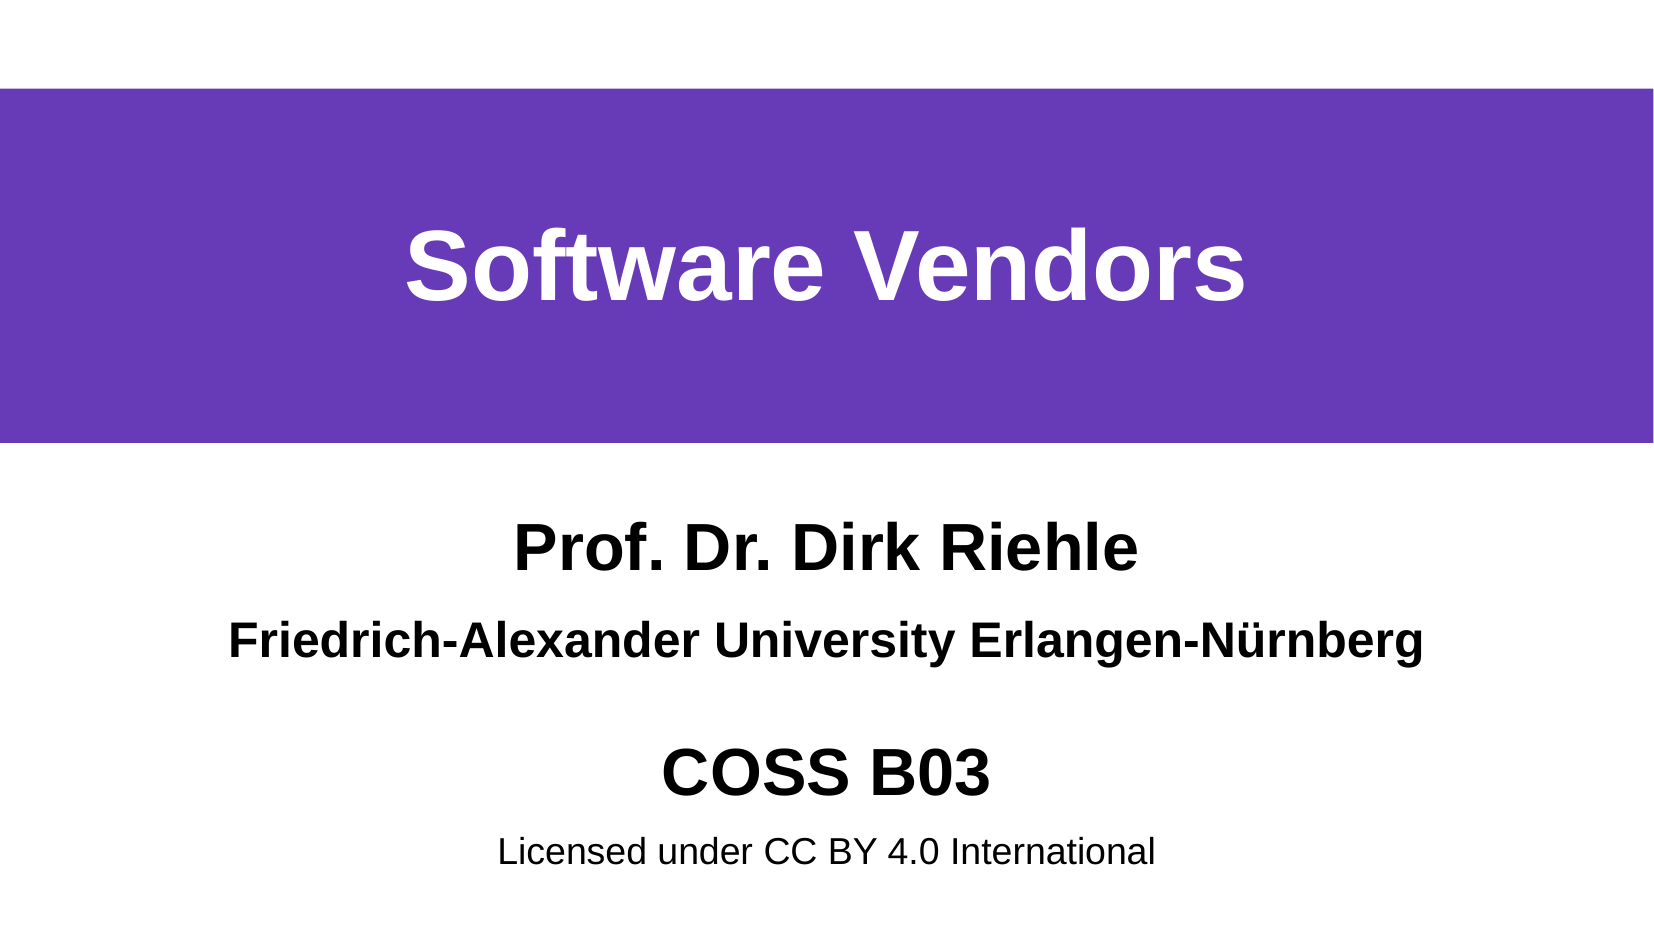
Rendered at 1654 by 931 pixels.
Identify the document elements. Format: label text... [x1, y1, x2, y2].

subtitle Prof. Dr. Dirk Riehle Friedrich-Alexander University Erlangen-Nürnberg COSS B03 Licensed under CC BY 4.0 International [29, 472, 1625, 886]
title Software Vendors [0, 88, 1654, 443]
